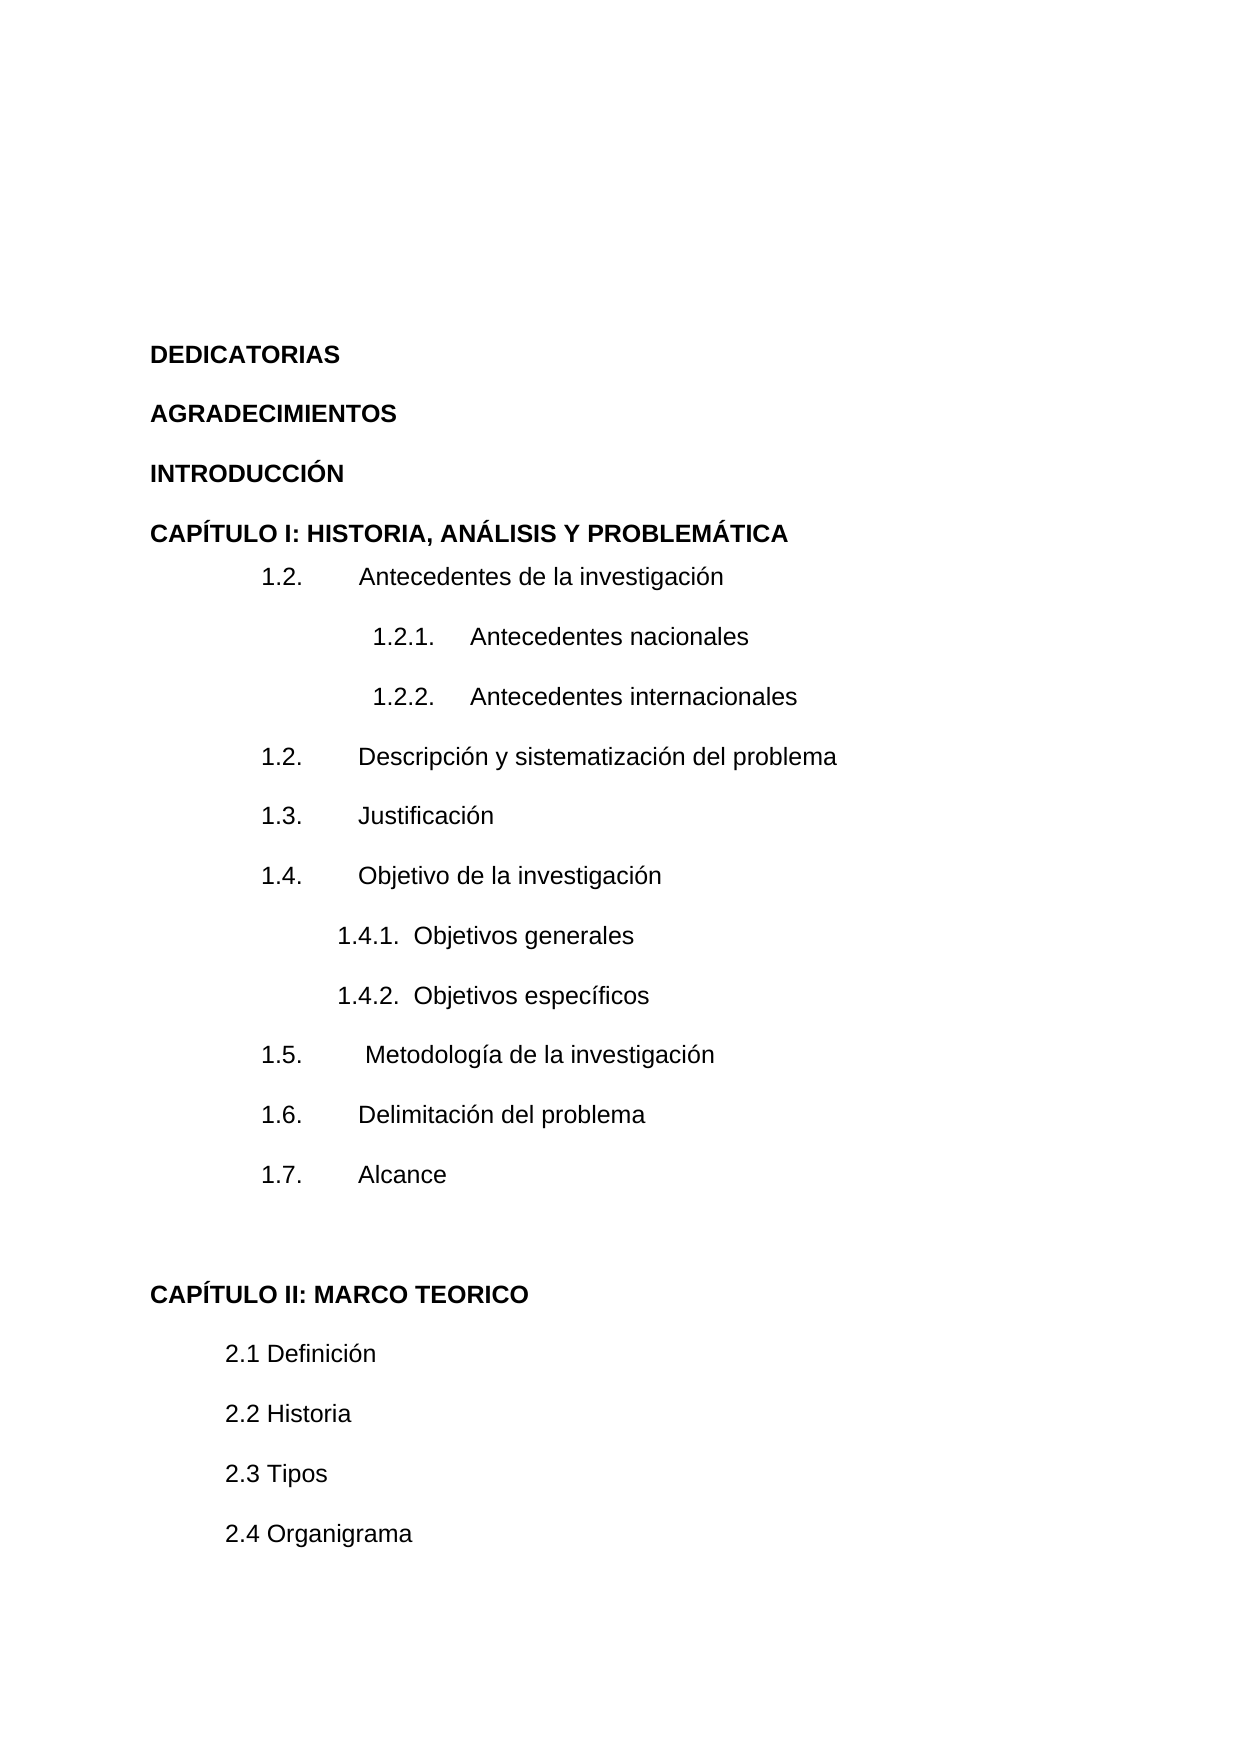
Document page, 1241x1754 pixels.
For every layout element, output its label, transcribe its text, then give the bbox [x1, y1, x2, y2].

text AGRADECIMIENTOS [150, 399, 1090, 428]
text 2.4 Organigrama [225, 1519, 1090, 1548]
text 2.2 Historia [225, 1399, 1090, 1428]
list Antecedentes de la investigación [261, 562, 1090, 591]
text 1.5. Metodología de la investigación [150, 1041, 1090, 1069]
list Antecedentes internacionales [372, 682, 1090, 711]
text 1.2. Descripción y sistematización del problema [150, 742, 1090, 770]
text 1.6. Delimitación del problema [150, 1100, 1090, 1129]
text 1.7. Alcance [150, 1160, 1090, 1189]
text 1.4.1. Objetivos generales [150, 921, 1090, 950]
text 1.4. Objetivo de la investigación [150, 861, 1090, 890]
list Antecedentes nacionales [372, 622, 1090, 651]
text 1.3. Justificación [150, 801, 1090, 830]
text INTRODUCCIÓN [150, 459, 1090, 488]
text CAPÍTULO I: HISTORIA, ANÁLISIS Y PROBLEMÁTICA [150, 519, 1090, 548]
text 2.1 Definición [225, 1339, 1090, 1368]
text CAPÍTULO II: MARCO TEORICO [150, 1280, 1090, 1308]
text 1.4.2. Objetivos específicos [150, 981, 1090, 1009]
text DEDICATORIAS [150, 340, 1090, 368]
text 2.3 Tipos [225, 1459, 1090, 1488]
